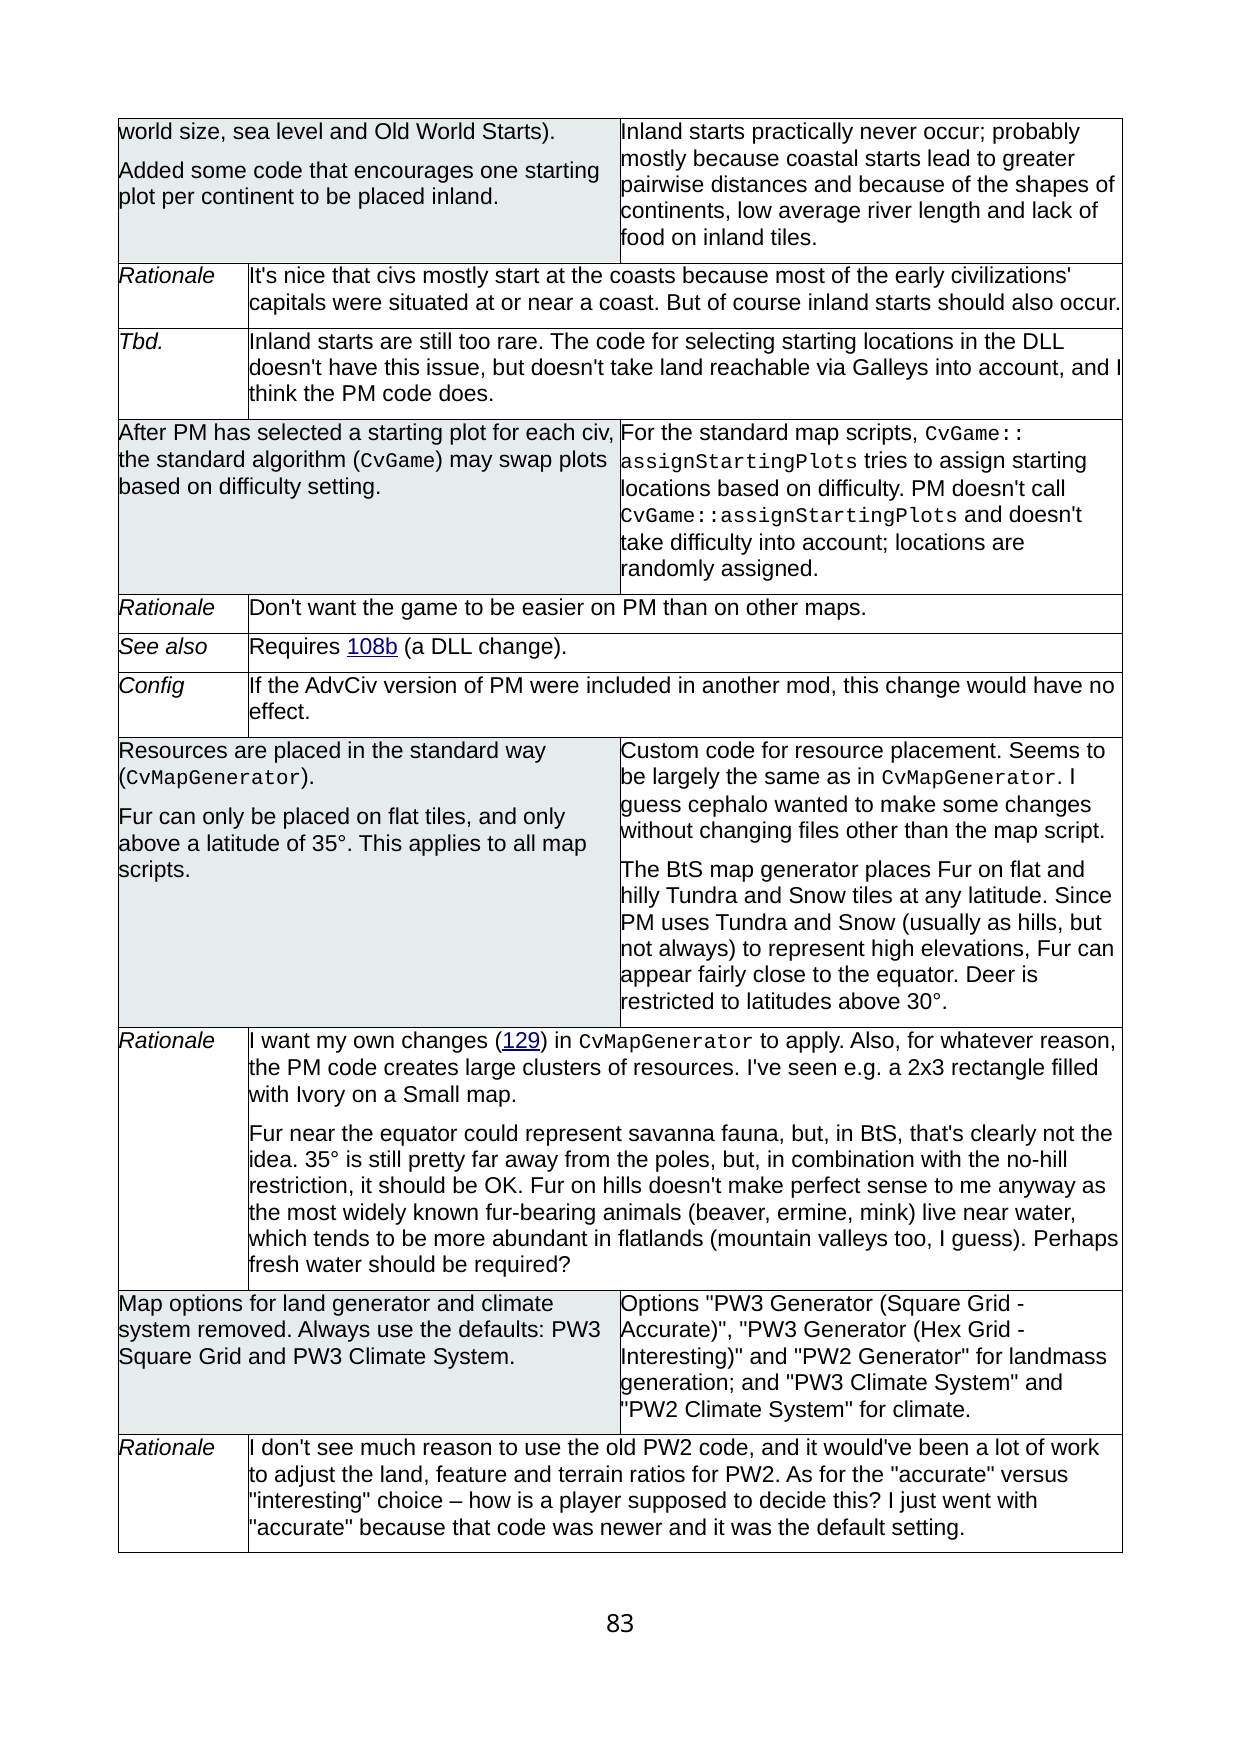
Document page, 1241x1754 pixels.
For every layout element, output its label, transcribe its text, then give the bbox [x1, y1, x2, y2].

table_cell Rationale [119, 264, 248, 328]
table_cell Rationale [119, 595, 248, 633]
table_cell Tbd. [119, 329, 248, 419]
table_cell Inland starts are still too rare. The code for selecting starting locations in the DLL doesn't have this issue, but doesn't take land reachable via Galleys into account, and I think the PM code does. [249, 329, 1122, 419]
table_cell I don't see much reason to use the old PW2 code, and it would've been a lot of work to adjust the land, feature and terrain ratios for PW2. As for the "accurate" versus "interesting" choice – how is a player supposed to decide this? I just went with "accurate" because that code was newer and it was the default setting. [249, 1435, 1122, 1552]
table_cell Requires 108b (a DLL change). [249, 634, 1122, 672]
table_cell For the standard map scripts, CvGame:: assignStartingPlots tries to assign starting locations based on difficulty. PM doesn't call CvGame::assignStartingPlots and doesn't take difficulty into account; locations are randomly assigned. [621, 420, 1122, 594]
table_cell Map options for land generator and climate system removed. Always use the defaults: PW3 Square Grid and PW3 Climate System. [119, 1291, 620, 1434]
table_cell After PM has selected a starting plot for each civ, the standard algorithm (CvGame) may swap plots based on difficulty setting. [119, 420, 620, 594]
table_cell Custom code for resource placement. Seems to be largely the same as in CvMapGenerator. I guess cephalo wanted to make some changes without changing files other than the map script. The BtS map generator places Fur on flat and hilly Tundra and Snow tiles at any latitude. Since PM uses Tundra and Snow (usually as hills, but not always) to represent high elevations, Fur can appear fairly close to the equator. Deer is restricted to latitudes above 30°. [621, 738, 1122, 1027]
table_cell Rationale [119, 1435, 248, 1552]
table_cell Don't want the game to be easier on PM than on other maps. [249, 595, 1122, 633]
table_cell I want my own changes (129) in CvMapGenerator to apply. Also, for whatever reason, the PM code creates large clusters of resources. I've seen e.g. a 2x3 rectangle filled with Ivory on a Small map. Fur near the equator could represent savanna fauna, but, in BtS, that's clearly not the idea. 35° is still pretty far away from the poles, but, in combination with the no-hill restriction, it should be OK. Fur on hills doesn't make perfect sense to me anyway as the most widely known fur-bearing animals (beaver, ermine, mink) live near water, which tends to be more abundant in flatlands (mountain valleys too, I guess). Perhaps fresh water should be required? [249, 1028, 1122, 1290]
table_cell If the AdvCiv version of PM were included in another mod, this change would have no effect. [249, 673, 1122, 737]
table_cell world size, sea level and Old World Starts). Added some code that encourages one starting plot per continent to be placed inland. [119, 119, 620, 262]
table_cell See also [119, 634, 248, 672]
table_cell Config [119, 673, 248, 737]
table_cell Inland starts practically never occur; probably mostly because coastal starts lead to greater pairwise distances and because of the shapes of continents, low average river length and lack of food on inland tiles. [621, 119, 1122, 262]
table_cell Options "PW3 Generator (Square Grid - Accurate)", "PW3 Generator (Hex Grid - Interesting)" and "PW2 Generator" for landmass generation; and "PW3 Climate System" and "PW2 Climate System" for climate. [621, 1291, 1122, 1434]
table_cell It's nice that civs mostly start at the coasts because most of the early civilizations' capitals were situated at or near a coast. But of course inland starts should also occur. [249, 264, 1122, 328]
table_cell Resources are placed in the standard way (CvMapGenerator). Fur can only be placed on flat tiles, and only above a latitude of 35°. This applies to all map scripts. [119, 738, 620, 1027]
table_cell Rationale [119, 1028, 248, 1290]
